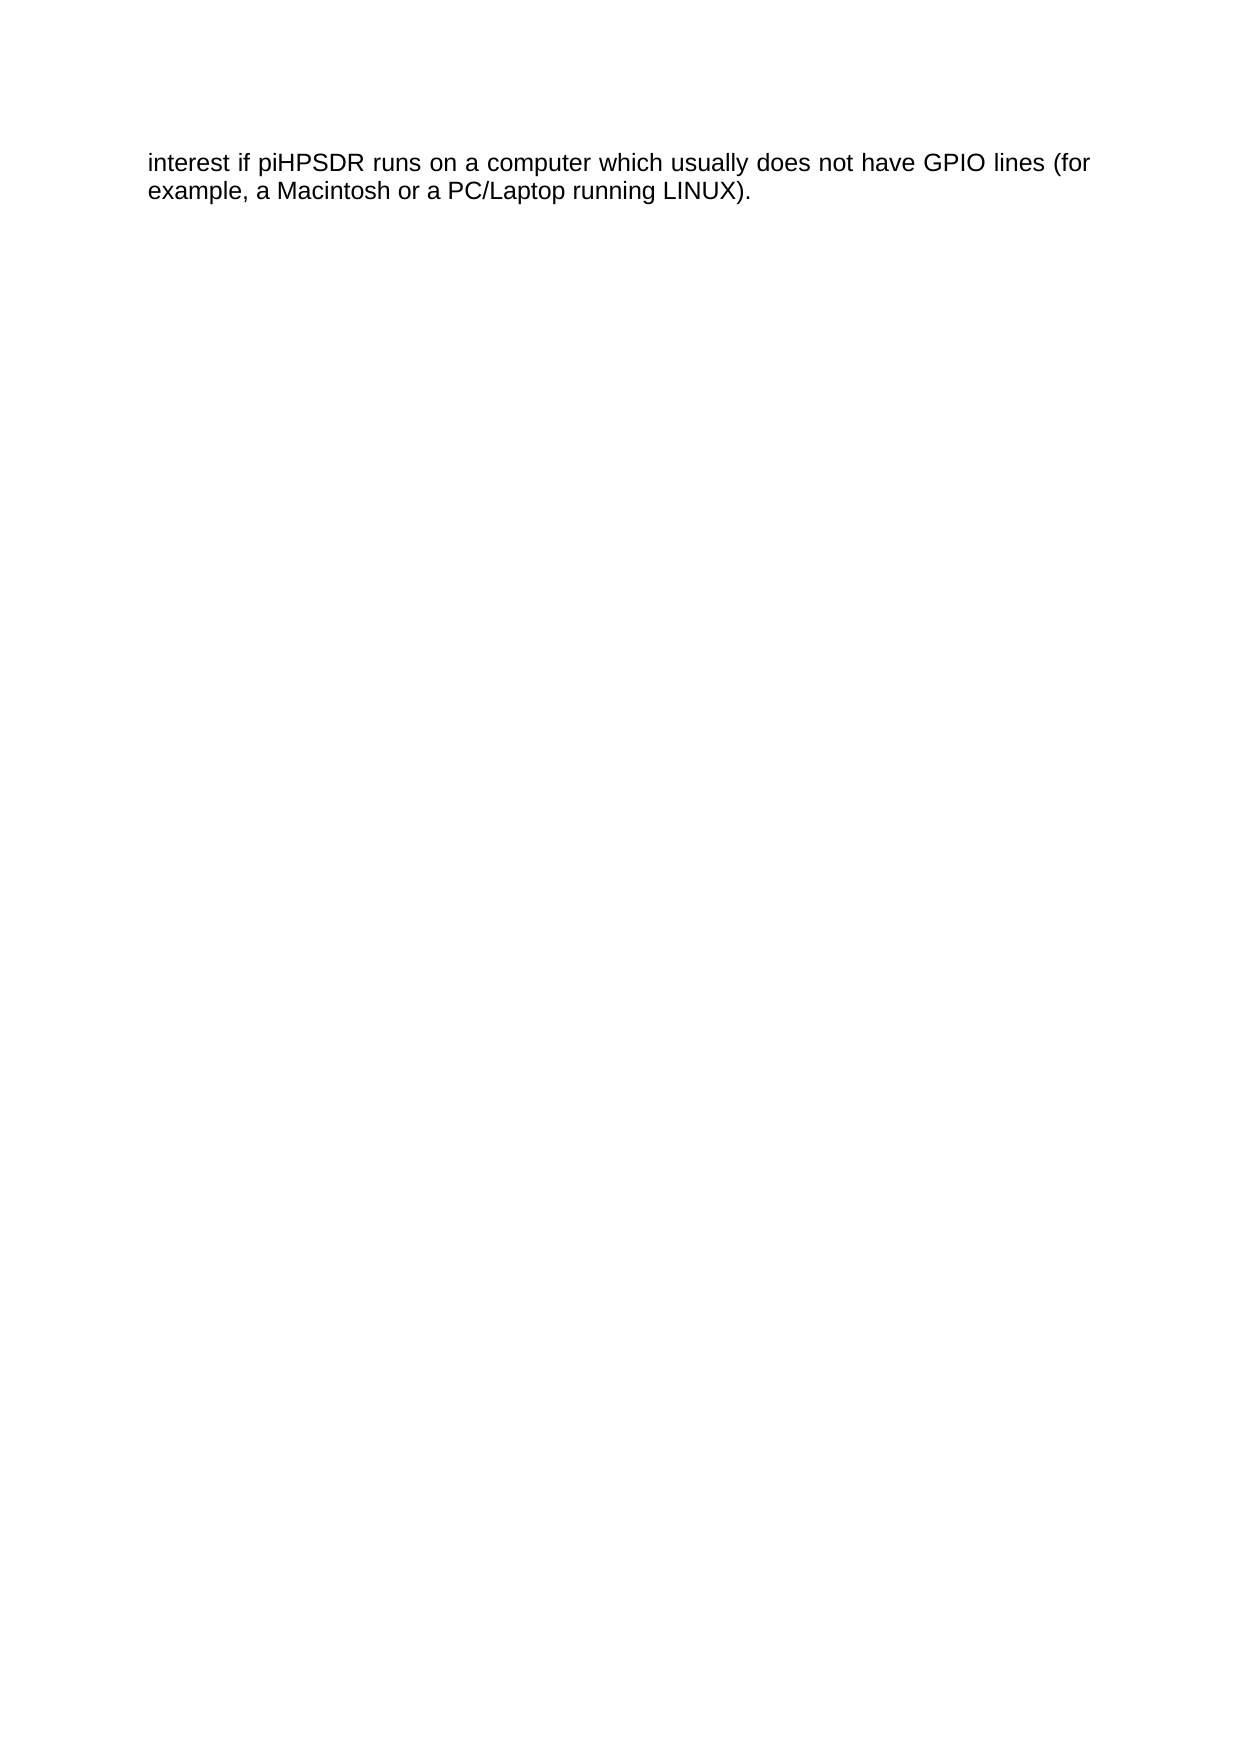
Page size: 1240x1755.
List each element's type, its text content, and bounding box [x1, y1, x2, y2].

text interest if piHPSDR runs on a computer which usually does not have GPIO lines (for example, a Macintosh or a PC/Laptop running LINUX). [148, 148, 1092, 205]
